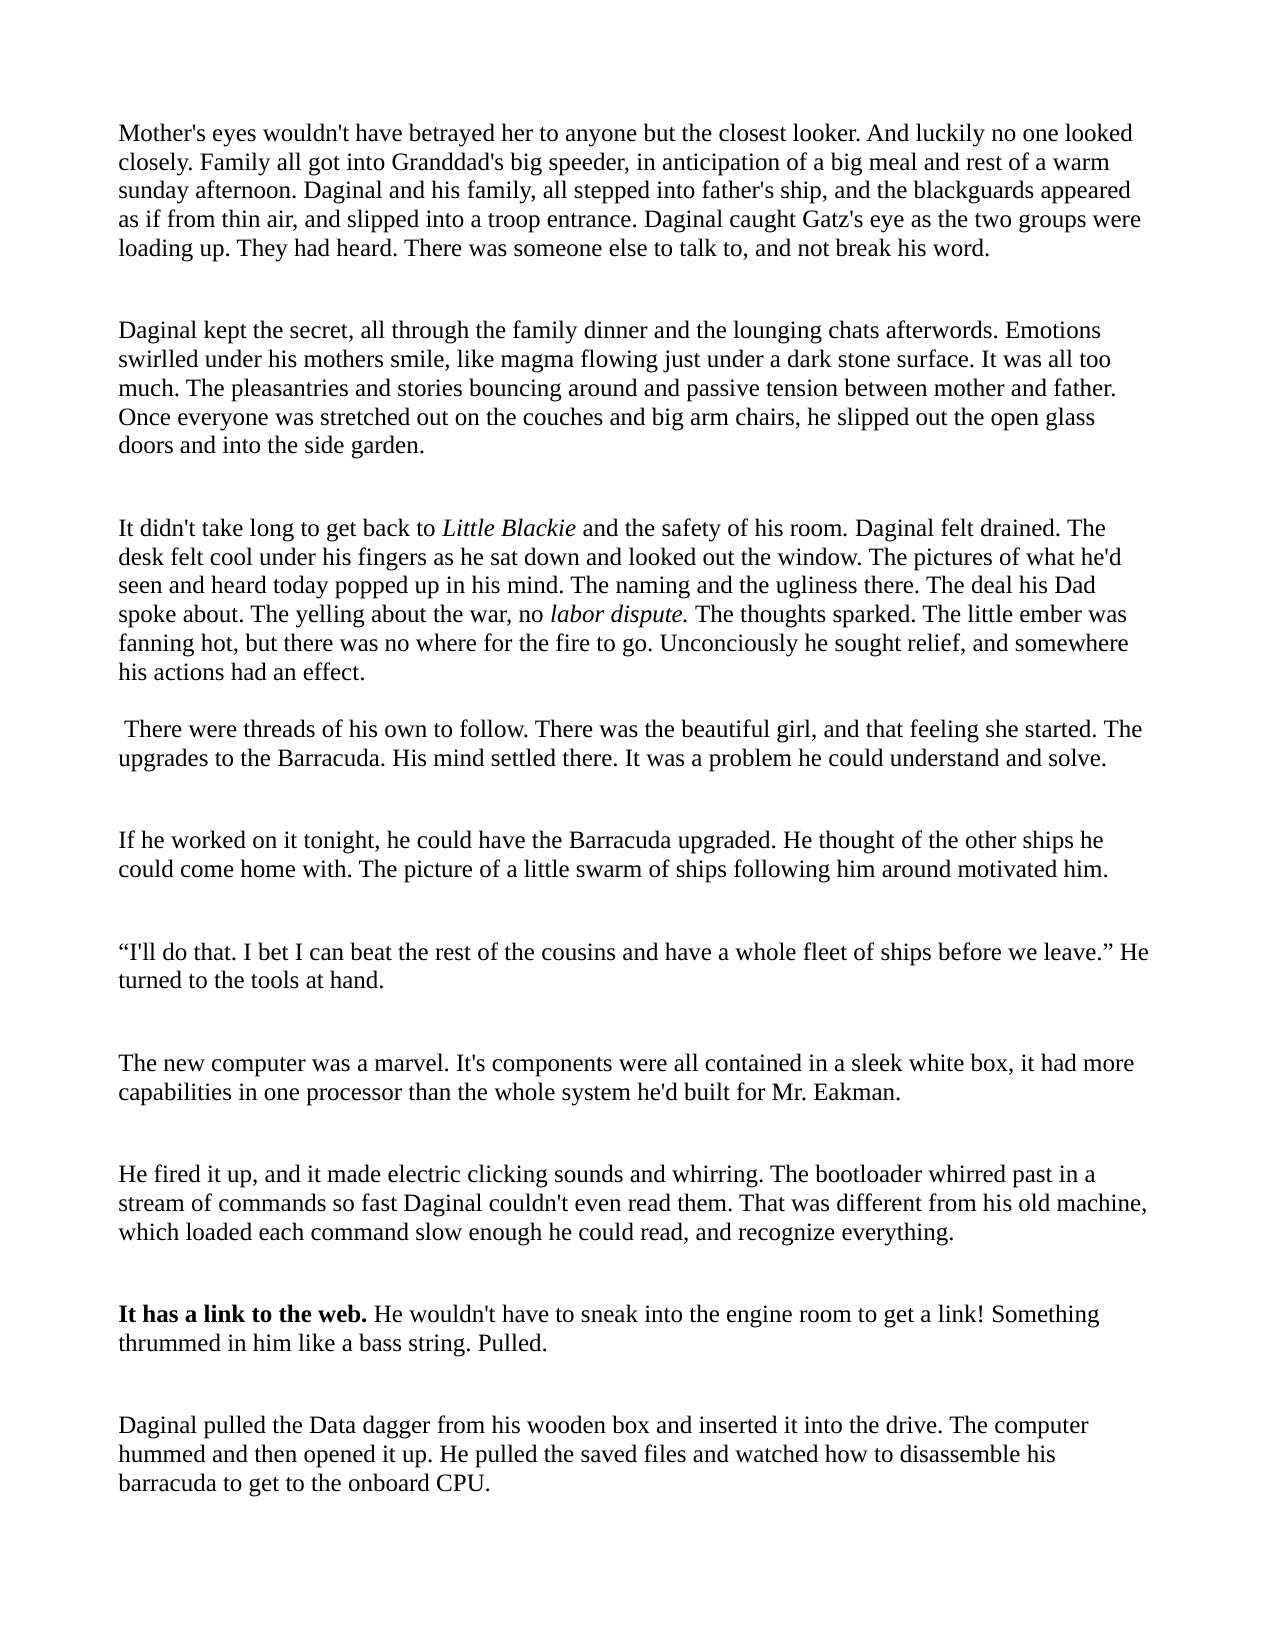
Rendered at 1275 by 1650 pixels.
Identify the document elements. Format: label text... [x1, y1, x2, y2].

text The new computer was a marvel. It's components were all contained in a sleek white box, it had more capabilities in one processor than the whole system he'd built for Mr. Eakman. [118, 1048, 1157, 1106]
text Mother's eyes wouldn't have betrayed her to anyone but the closest looker. And luckily no one looked closely. Family all got into Granddad's big speeder, in anticipation of a big meal and rest of a warm sunday afternoon. Daginal and his family, all stepped into father's ship, and the blackguards appeared as if from thin air, and slipped into a troop entrance. Daginal caught Gatz's eye as the two groups were loading up. They had heard. There was someone else to talk to, and not break his word. [118, 118, 1157, 262]
text He fired it up, and it made electric clicking sounds and whirring. The bootloader whirred past in a stream of commands so fast Daginal couldn't even read them. That was different from his old machine, which loaded each command slow enough he could read, and recognize everything. [118, 1159, 1157, 1246]
text Daginal kept the secret, all through the family dinner and the lounging chats afterwords. Emotions swirlled under his mothers smile, like magma flowing just under a dark stone surface. It was all too much. The pleasantries and stories bouncing around and passive tension between mother and father. Once everyone was stretched out on the couches and big arm chairs, he slipped out the open glass doors and into the side garden. [118, 316, 1157, 459]
text “I'll do that. I bet I can beat the rest of the cousins and have a whole fleet of ships before we leave.” He turned to the tools at hand. [118, 937, 1157, 994]
text It has a link to the web. He wouldn't have to sneak into the engine room to get a link! Something thrummed in him like a bass string. Pulled. [118, 1299, 1157, 1357]
text If he worked on it tonight, he could have the Barracuda upgraded. He thought of the other ships he could come home with. The picture of a little swarm of ships following him around motivated him. [118, 826, 1157, 883]
text Daginal pulled the Data dagger from his wooden box and inserted it into the drive. The computer hummed and then opened it up. He pulled the saved files and watched how to disassemble his barracuda to get to the onboard CPU. [118, 1411, 1157, 1497]
text It didn't take long to get back to Little Blackie and the safety of his room. Daginal felt drained. The desk felt cool under his fingers as he sat down and looked out the window. The pictures of what he'd seen and heard today popped up in his mind. The naming and the ugliness there. The deal his Dad spoke about. The yelling about the war, no labor dispute. The thoughts sparked. The little ember was fanning hot, but there was no where for the fire to go. Unconciously he sought relief, and somewhere his actions had an effect. There were threads of his own to follow. There was the beautiful girl, and that feeling she started. The upgrades to the Barracuda. His mind settled there. It was a problem he could understand and solve. [118, 513, 1157, 772]
